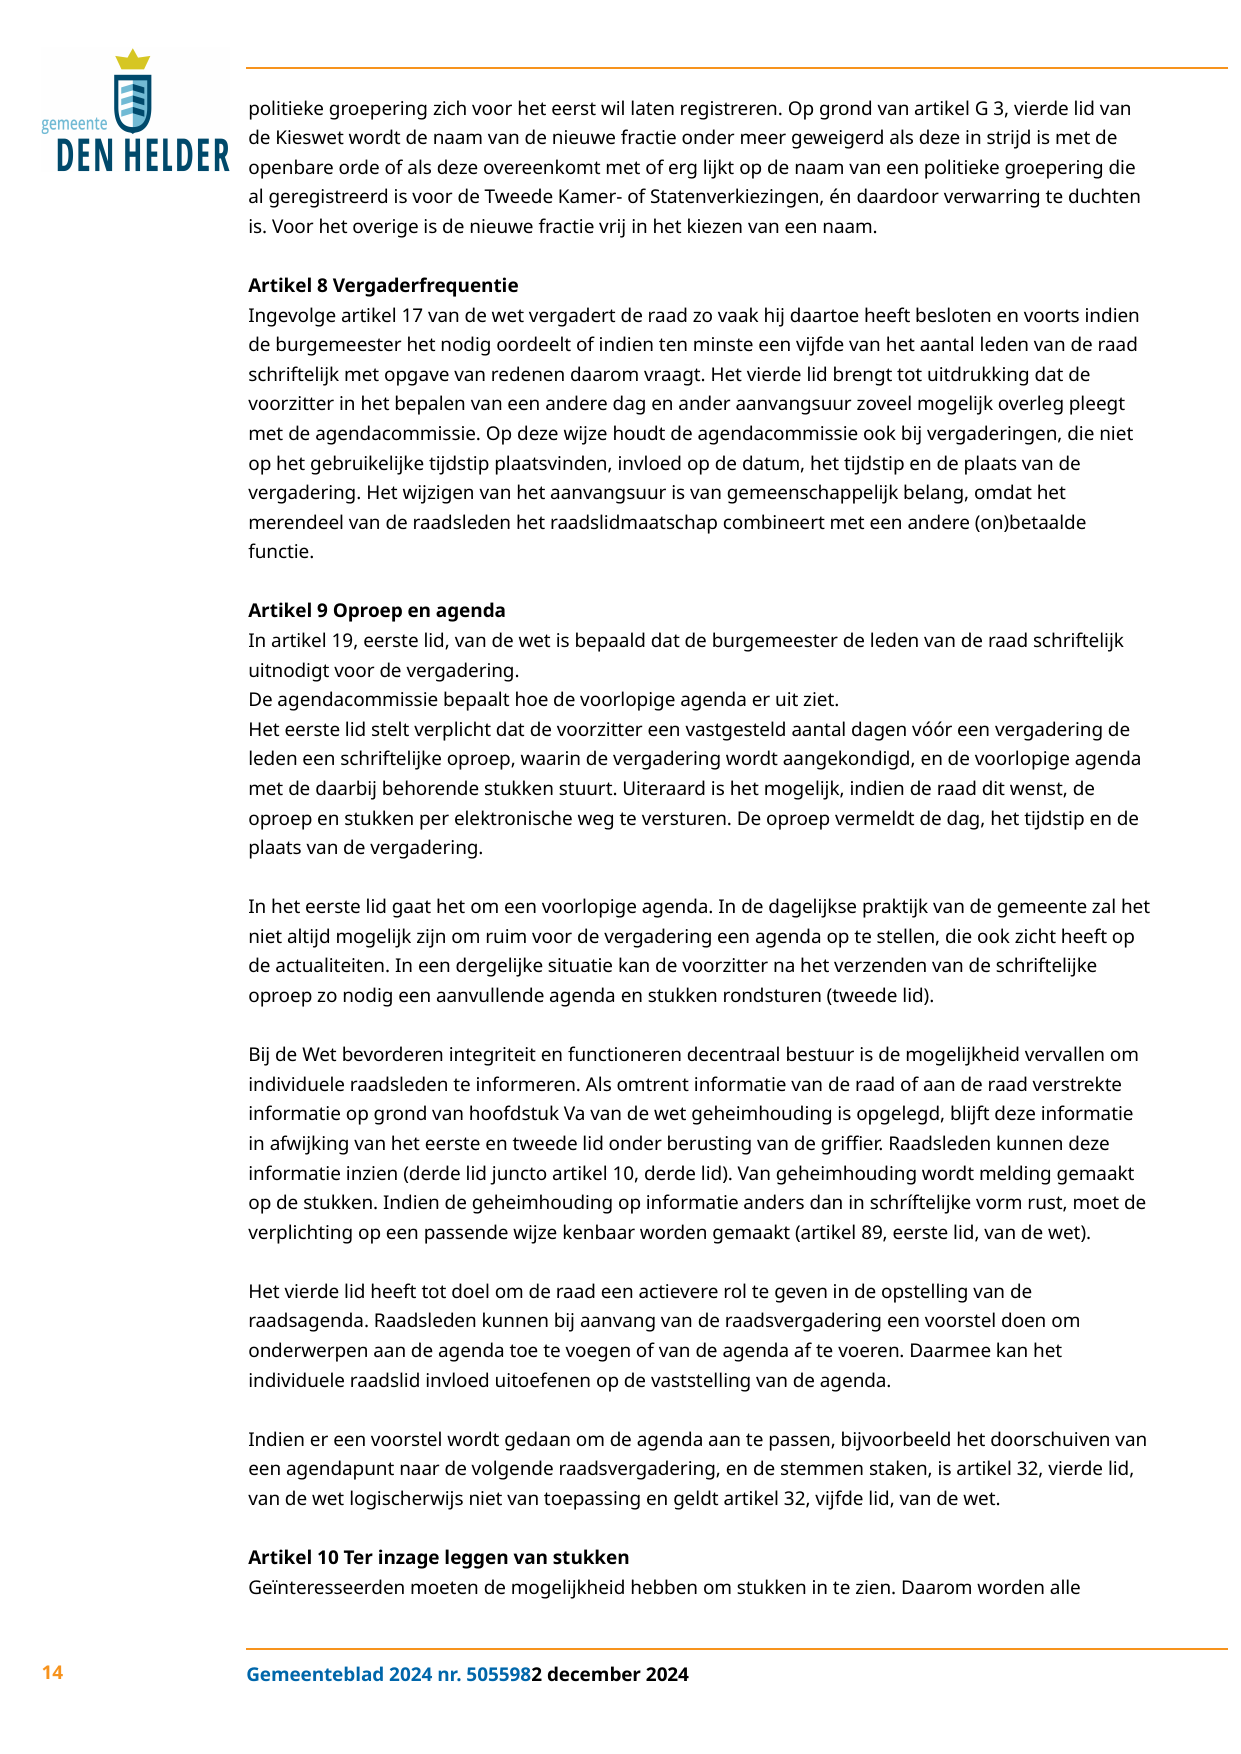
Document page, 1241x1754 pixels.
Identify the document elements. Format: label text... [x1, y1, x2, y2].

picture [63, 144, 68, 165]
text De agendacommissie bepaalt hoe de voorlopige agenda er uit ziet. [248, 686, 1152, 712]
text Bij de Wet bevorderen integriteit en functioneren decentraal bestuur is de mogelijkheid vervallen om individuele raadsleden te informeren. Als omtrent informatie van de raad of aan de raad verstrekte informatie op grond van hoofdstuk Va van de wet geheimhouding is opgelegd, blijft deze informatie in afwijking van het eerste en tweede lid onder berusting van de griffier. Raadsleden kunnen deze informatie inzien (derde lid juncto artikel 10, derde lid). Van geheimhouding wordt melding gemaakt op de stukken. Indien de geheimhouding op informatie anders dan in schríftelijke vorm rust, moet de verplichting op een passende wijze kenbaar worden gemaakt (artikel 89, eerste lid, van de wet). [248, 1041, 1152, 1245]
picture [130, 157, 135, 172]
text Geïnteresseerden moeten de mogelijkheid hebben om stukken in te zien. Daarom worden alle [248, 1574, 1152, 1600]
text Het vierde lid heeft tot doel om de raad een actievere rol te geven in de opstelling van de raadsagenda. Raadsleden kunnen bij aanvang van de raadsvergadering een voorstel doen om onderwerpen aan de agenda toe te voegen of van de agenda af te voeren. Daarmee kan het individuele raadslid invloed uitoefenen op de vaststelling van de agenda. [248, 1278, 1152, 1393]
picture [41, 47, 231, 172]
text Het eerste lid stelt verplicht dat de voorzitter een vastgesteld aantal dagen vóór een vergadering de leden een schriftelijke oproep, waarin de vergadering wordt aangekondigd, en de voorlopige agenda met de daarbij behorende stukken stuurt. Uiteraard is het mogelijk, indien de raad dit wenst, de oproep en stukken per elektronische weg te versturen. De oproep vermeldt de dag, het tijdstip en de plaats van de vergadering. [248, 716, 1152, 860]
text In het eerste lid gaat het om een voorlopige agenda. In de dagelijkse praktijk van de gemeente zal het niet altijd mogelijk zijn om ruim voor de vergadering een agenda op te stellen, die ook zicht heeft op de actualiteiten. In een dergelijke situatie kan de voorzitter na het verzenden van de schriftelijke oproep zo nodig een aanvullende agenda en stukken rondsturen (tweede lid). [248, 893, 1152, 1008]
text Artikel 8 Vergaderfrequentie [248, 272, 1152, 298]
text Indien er een voorstel wordt gedaan om de agenda aan te passen, bijvoorbeeld het doorschuiven van een agendapunt naar de volgende raadsvergadering, en de stemmen staken, is artikel 32, vierde lid, van de wet logischerwijs niet van toepassing en geldt artikel 32, vijfde lid, van de wet. [248, 1426, 1152, 1511]
text Artikel 10 Ter inzage leggen van stukken [248, 1544, 1152, 1570]
picture [182, 144, 187, 165]
picture [220, 160, 224, 172]
text Artikel 9 Oproep en agenda [248, 598, 1152, 623]
text In artikel 19, eerste lid, van de wet is bepaald dat de burgemeester de leden van de raad schriftelijk uitnodigt voor de vergadering. [248, 627, 1152, 683]
text politieke groepering zich voor het eerst wil laten registreren. Op grond van artikel G 3, vierde lid van de Kieswet wordt de naam van de nieuwe fractie onder meer geweigerd als deze in strijd is met de openbare orde of als deze overeenkomt met of erg lijkt op de naam van een politieke groepering die al geregistreerd is voor de Tweede Kamer- of Statenverkiezingen, én daardoor verwarring te duchten is. Voor het overige is de nieuwe fractie vrij in het kiezen van een naam. [248, 95, 1152, 239]
text Ingevolge artikel 17 van de wet vergadert de raad zo vaak hij daartoe heeft besloten en voorts indien de burgemeester het nodig oordeelt of indien ten minste een vijfde van het aantal leden van de raad schriftelijk met opgave van redenen daarom vraagt. Het vierde lid brengt tot uitdrukking dat de voorzitter in het bepalen van een andere dag en ander aanvangsuur zoveel mogelijk overleg pleegt met de agendacommissie. Op deze wijze houdt de agendacommissie ook bij vergaderingen, die niet op het gebruikelijke tijdstip plaatsvinden, invloed op de datum, het tijdstip en de plaats van de vergadering. Het wijzigen van het aanvangsuur is van gemeenschappelijk belang, omdat het merendeel van de raadsleden het raadslidmaatschap combineert met een andere (on)betaalde functie. [248, 302, 1152, 564]
picture [100, 154, 106, 172]
